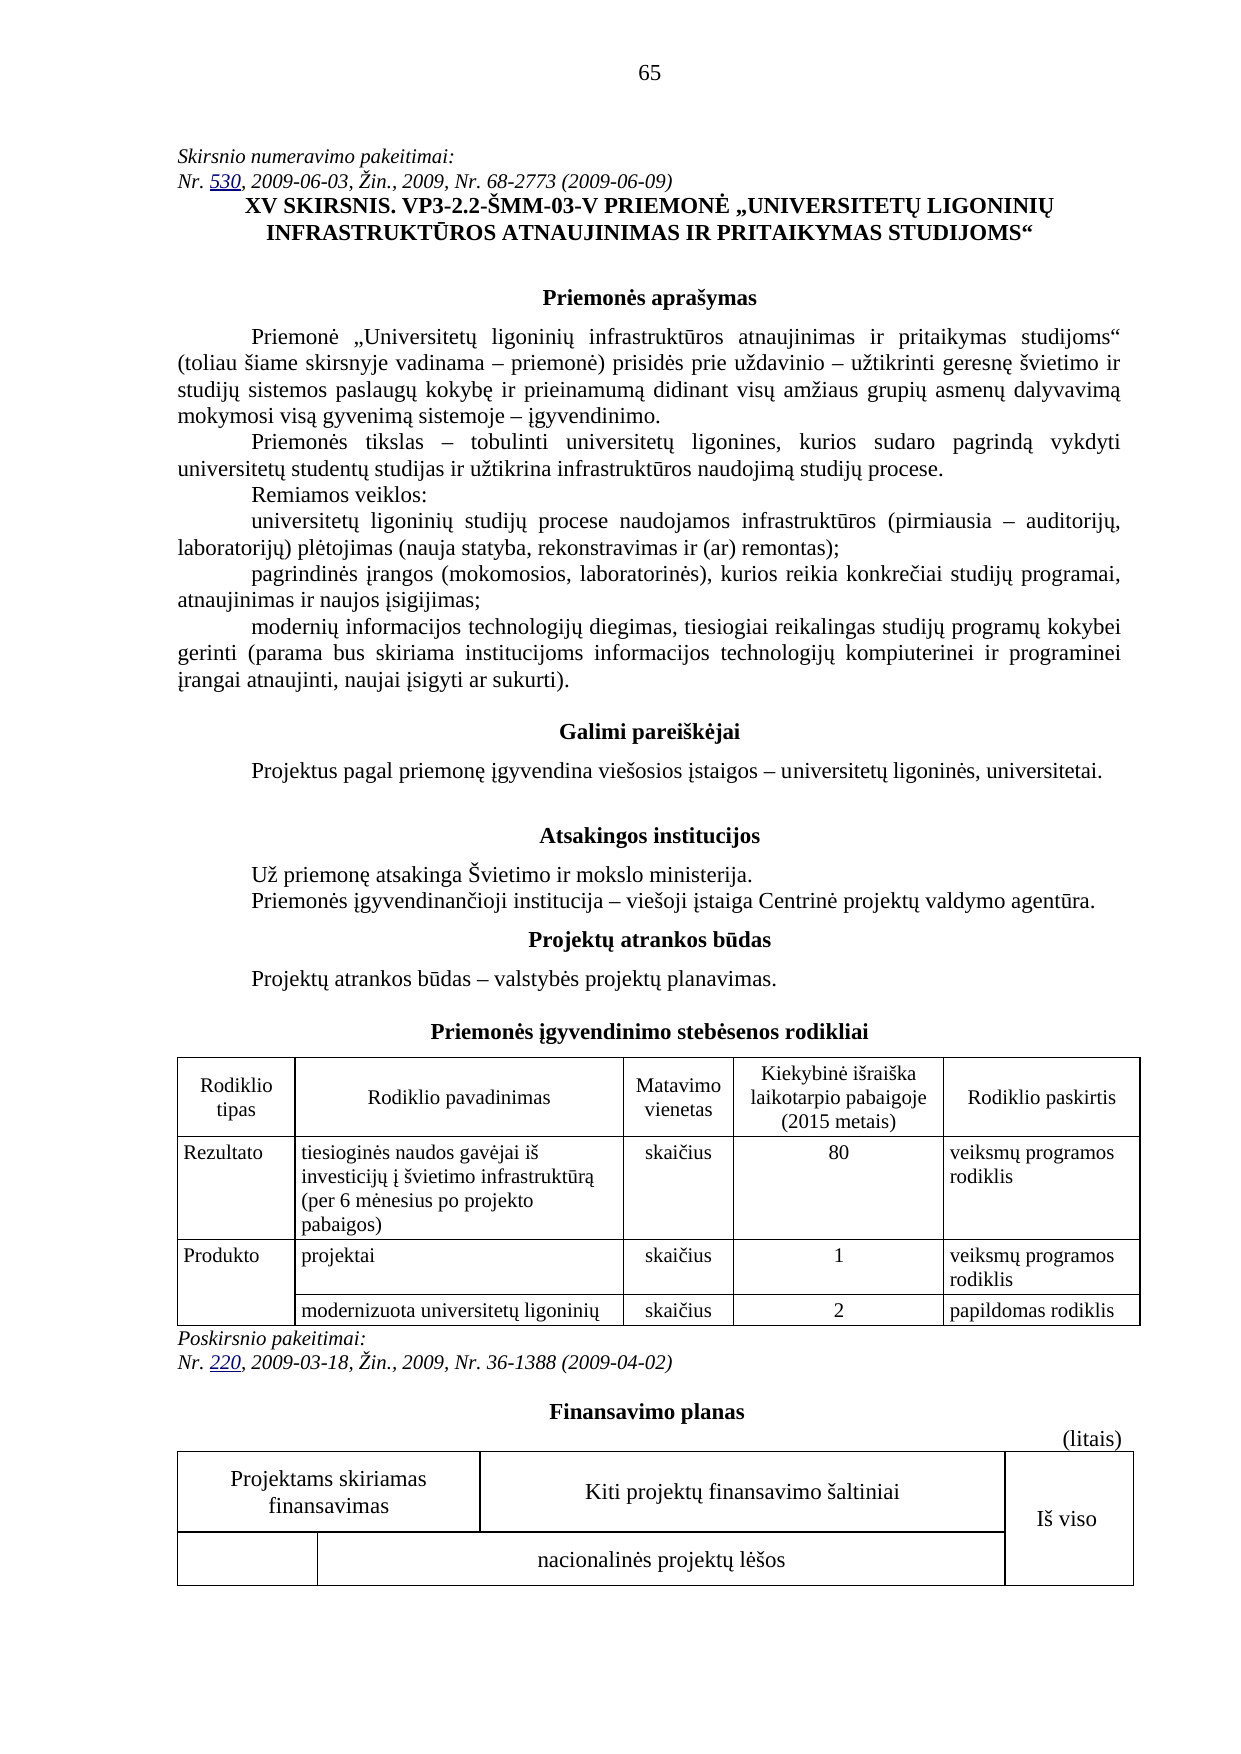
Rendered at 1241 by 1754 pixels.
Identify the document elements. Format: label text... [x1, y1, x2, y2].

text Finansavimo planas [177, 1398, 1122, 1424]
table_cell veiksmų programos rodiklis [944, 1240, 1139, 1294]
table_cell projektai [296, 1240, 623, 1294]
table_cell veiksmų programos rodiklis [944, 1137, 1139, 1239]
table_cell skaičius [624, 1240, 733, 1294]
text Projektus pagal priemonę įgyvendina viešosios įstaigos – universitetų ligoninės, universitetai. [177, 757, 1122, 783]
table_header Kiekybinė išraiška laikotarpio pabaigoje (2015 metais) [734, 1058, 943, 1136]
table_cell Rezultato [178, 1137, 294, 1239]
text Remiamos veiklos: [177, 481, 1122, 507]
table_cell tiesioginės naudos gavėjai iš investicijų į švietimo infrastruktūrą (per 6 mėnesius po projekto pabaigos) [296, 1137, 623, 1239]
table_cell 2 [734, 1295, 943, 1325]
table_cell modernizuota universitetų ligoninių [296, 1295, 623, 1325]
table_cell [178, 1533, 317, 1585]
table_header Rodiklio pavadinimas [296, 1058, 623, 1136]
table_header Rodiklio paskirtis [944, 1058, 1139, 1136]
table_cell skaičius [624, 1295, 733, 1325]
table_cell skaičius [624, 1137, 733, 1239]
text Poskirsnio pakeitimai: [177, 1326, 1122, 1350]
text Priemonės aprašymas [177, 284, 1122, 311]
text Už priemonę atsakinga Švietimo ir mokslo ministerija. [177, 861, 1122, 888]
text (litais) [177, 1424, 1122, 1451]
text Nr. 220, 2009-03-18, Žin., 2009, Nr. 36-1388 (2009-04-02) [177, 1350, 1122, 1374]
table_header Projektams skiriamas finansavimas [178, 1452, 479, 1531]
text Nr. 530, 2009-06-03, Žin., 2009, Nr. 68-2773 (2009-06-09) [177, 168, 1122, 193]
table_cell 80 [734, 1137, 943, 1239]
text Galimi pareiškėjai [177, 718, 1122, 745]
table_cell 1 [734, 1240, 943, 1294]
subtitle XV SKIRSNIS. VP3-2.2-ŠMM-03-V PRIEMONĖ „UNIVERSITETŲ LIGONINIŲ INFRASTRUKTŪROS ATNAUJINIMAS IR PRITAIKYMAS STUDIJOMS“ [177, 193, 1122, 245]
text pagrindinės įrangos (mokomosios, laboratorinės), kurios reikia konkrečiai studijų programai, atnaujinimas ir naujos įsigijimas; [177, 560, 1122, 613]
text Skirsnio numeravimo pakeitimai: [177, 144, 1122, 168]
text Atsakingos institucijos [177, 822, 1122, 849]
table_header Matavimo vienetas [624, 1058, 733, 1136]
text Projektų atrankos būdas – valstybės projektų planavimas. [177, 965, 1122, 992]
text Priemonės įgyvendinimo stebėsenos rodikliai [177, 1018, 1122, 1044]
text universitetų ligoninių studijų procese naudojamos infrastruktūros (pirmiausia – auditorijų, laboratorijų) plėtojimas (nauja statyba, rekonstravimas ir (ar) remontas); [177, 507, 1122, 560]
text modernių informacijos technologijų diegimas, tiesiogiai reikalingas studijų programų kokybei gerinti (parama bus skiriama institucijoms informacijos technologijų kompiuterinei ir programinei įrangai atnaujinti, naujai įsigyti ar sukurti). [177, 613, 1122, 692]
text Priemonės tikslas – tobulinti universitetų ligonines, kurios sudaro pagrindą vykdyti universitetų studentų studijas ir užtikrina infrastruktūros naudojimą studijų procese. [177, 428, 1122, 481]
table_header Iš viso [1006, 1452, 1133, 1585]
table_cell papildomas rodiklis [944, 1295, 1139, 1325]
table_header Rodiklio tipas [178, 1058, 294, 1136]
text Priemonės įgyvendinančioji institucija – viešoji įstaiga Centrinė projektų valdymo agentūra. [177, 888, 1122, 914]
table_header Kiti projektų finansavimo šaltiniai [481, 1452, 1004, 1531]
text Priemonė „Universitetų ligoninių infrastruktūros atnaujinimas ir pritaikymas studijoms“ (toliau šiame skirsnyje vadinama – priemonė) prisidės prie uždavinio – užtikrinti geresnę švietimo ir studijų sistemos paslaugų kokybę ir prieinamumą didinant visų amžiaus grupių asmenų dalyvavimą mokymosi visą gyvenimą sistemoje – įgyvendinimo. [177, 323, 1122, 428]
table_cell nacionalinės projektų lėšos [318, 1533, 1004, 1585]
table_cell Produkto [178, 1240, 294, 1325]
text Projektų atrankos būdas [177, 926, 1122, 953]
